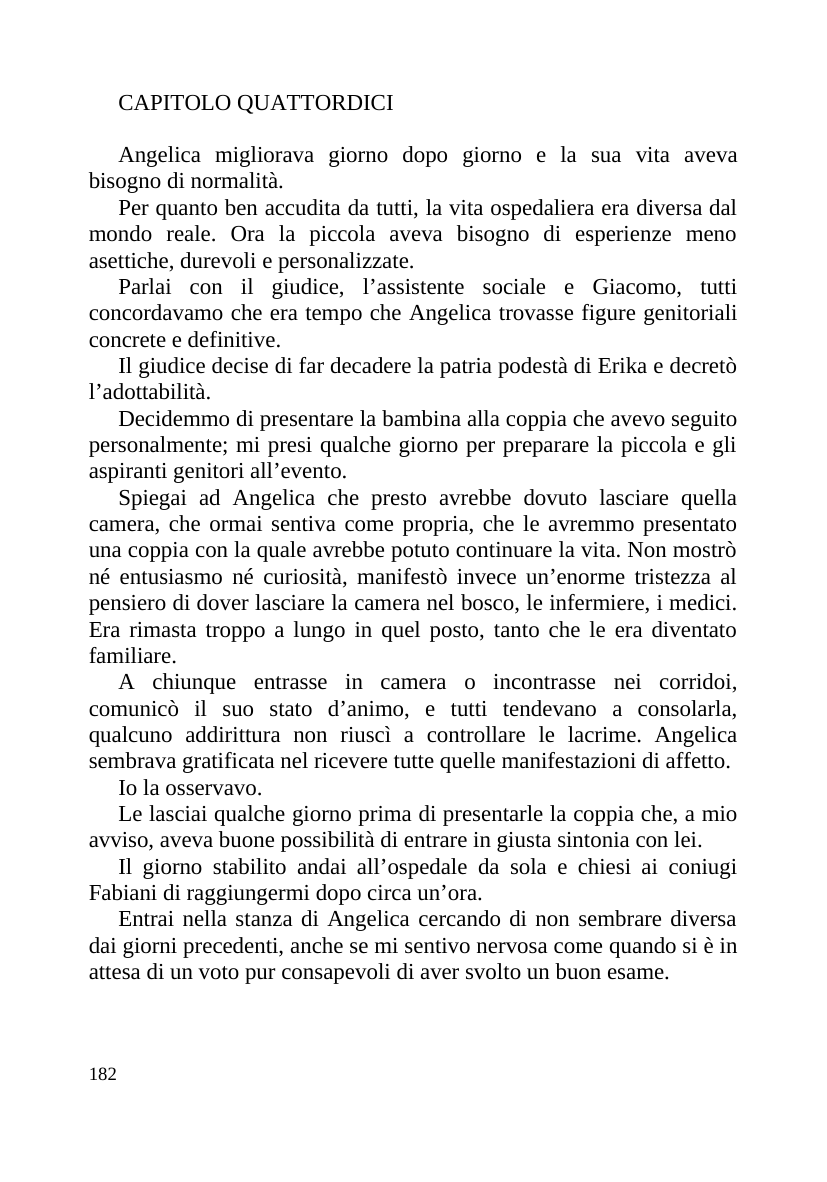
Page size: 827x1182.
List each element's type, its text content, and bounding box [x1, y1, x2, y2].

text Per quanto ben accudita da tutti, la vita ospedaliera era diversa dal mondo reale. Ora la piccola aveva bisogno di esperienze meno asettiche, durevoli e personalizzate. [88, 194, 738, 273]
text Angelica migliorava giorno dopo giorno e la sua vita aveva bisogno di normalità. [88, 141, 738, 194]
text Spiegai ad Angelica che presto avrebbe dovuto lasciare quella camera, che ormai sentiva come propria, che le avremmo presentato una coppia con la quale avrebbe potuto continuare la vita. Non mostrò né entusiasmo né curiosità, manifestò invece un’enorme tristezza al pensiero di dover lasciare la camera nel bosco, le infermiere, i medici. Era rimasta troppo a lungo in quel posto, tanto che le era diventato familiare. [88, 484, 738, 668]
text A chiunque entrasse in camera o incontrasse nei corridoi, comunicò il suo stato d’animo, e tutti tendevano a consolarla, qualcuno addirittura non riuscì a controllare le lacrime. Angelica sembrava gratificata nel ricevere tutte quelle manifestazioni di affetto. [88, 668, 738, 774]
text Io la osservavo. [88, 774, 738, 800]
text Decidemmo di presentare la bambina alla coppia che avevo seguito personalmente; mi presi qualche giorno per preparare la piccola e gli aspiranti genitori all’evento. [88, 405, 738, 484]
text CAPITOLO QUATTORDICI [88, 88, 738, 115]
text Entrai nella stanza di Angelica cercando di non sembrare diversa dai giorni precedenti, anche se mi sentivo nervosa come quando si è in attesa di un voto pur consapevoli di aver svolto un buon esame. [88, 906, 738, 984]
text Le lasciai qualche giorno prima di presentarle la coppia che, a mio avviso, aveva buone possibilità di entrare in giusta sintonia con lei. [88, 800, 738, 853]
text Parlai con il giudice, l’assistente sociale e Giacomo, tutti concordavamo che era tempo che Angelica trovasse figure genitoriali concrete e definitive. [88, 273, 738, 352]
text Il giorno stabilito andai all’ospedale da sola e chiesi ai coniugi Fabiani di raggiungermi dopo circa un’ora. [88, 853, 738, 906]
text Il giudice decise di far decadere la patria podestà di Erika e decretò l’adottabilità. [88, 352, 738, 405]
